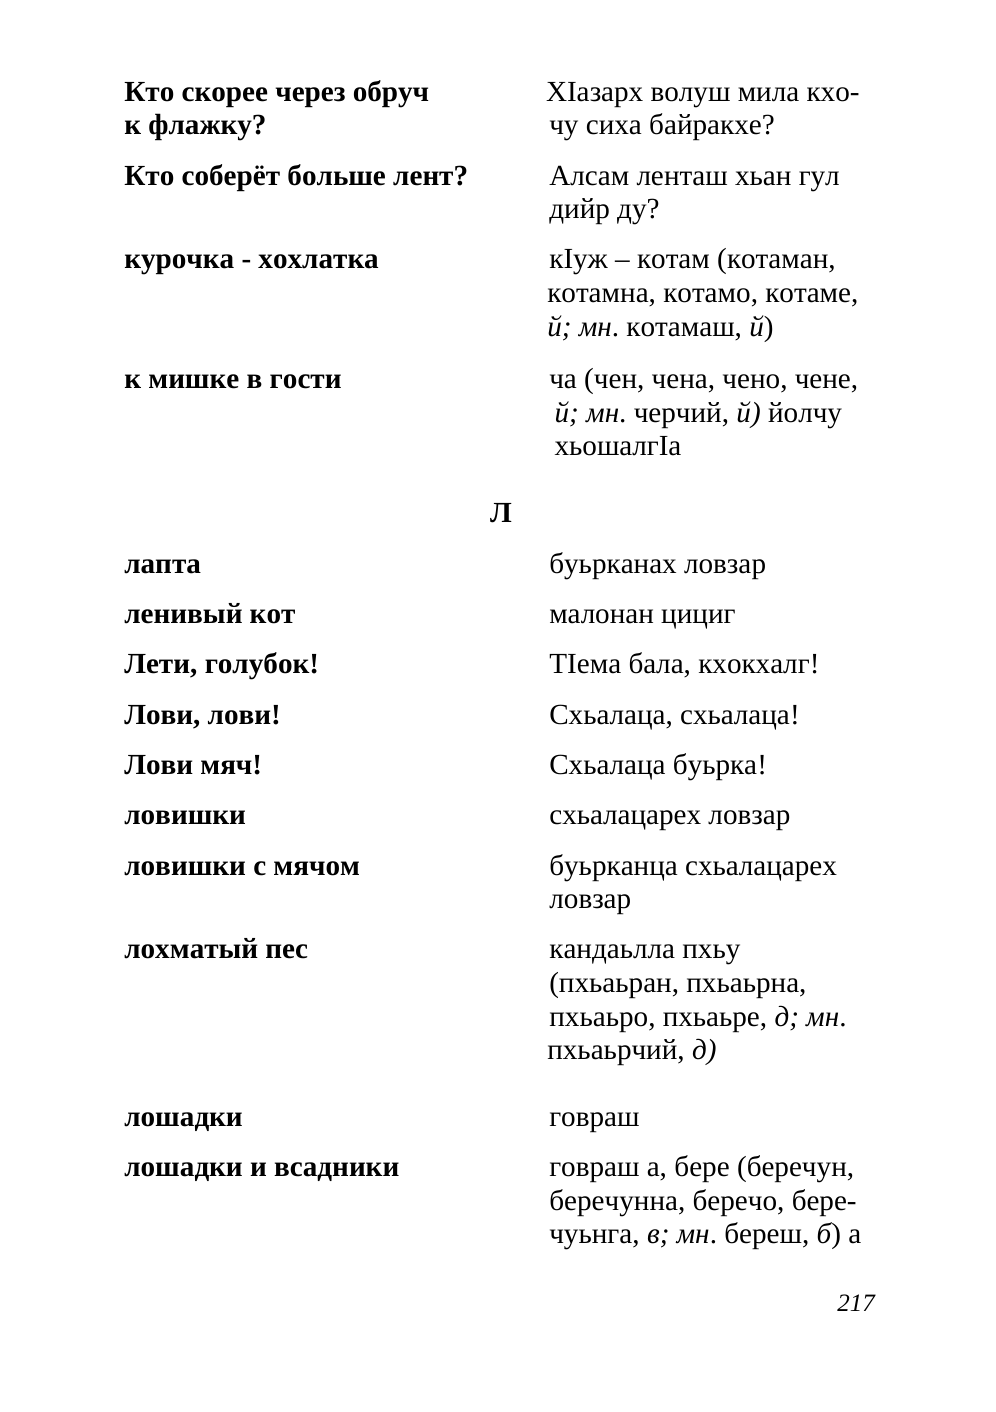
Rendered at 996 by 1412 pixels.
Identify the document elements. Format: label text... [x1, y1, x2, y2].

text курочка - хохлатка кIуж – котам (котаман, [124, 242, 877, 275]
text ловишки схьалацарех ловзар [124, 797, 877, 831]
text Лови, лови! Схьалаца, схьалаца! [124, 697, 877, 730]
text лохматый пес кандаьлла пхьу (пхьаьран, пхьаьрна, пхьаьро, пхьаьре, д; мн. [124, 932, 877, 1032]
text лошадки говраш [124, 1099, 877, 1133]
text Кто соберёт больше лент? Алсам ленташ хьан гул [124, 158, 877, 191]
text к флажку? чу сиха байракхе? [124, 107, 877, 141]
text Лети, голубок! ТIема бала, кхокхалг! [124, 646, 877, 680]
text ленивый кот малонан цициг [124, 596, 877, 630]
text дийр ду? [124, 191, 877, 225]
text к мишке в гости ча (чен, чена, чено, чене, [124, 361, 877, 395]
text пхьаьрчий, д) [124, 1032, 877, 1066]
text Кто скорее через обруч ХIазарх волуш мила кхо- [124, 74, 877, 107]
text Лови мяч! Схьалаца буьрка! [124, 747, 877, 781]
text ловишки с мячом буьрканца схьалацарех [124, 848, 877, 881]
text котамна, котамо, котаме, [124, 275, 877, 309]
text ловзар [124, 881, 877, 915]
text лошадки и всадники говраш а, бере (беречун, беречунна, беречо, бере- чуьнга, в; мн. береш, б) а [124, 1149, 877, 1250]
text й; мн. котамаш, й) [124, 309, 877, 342]
text лапта буьрканах ловзар [124, 546, 877, 579]
text хьошалгIа [124, 428, 877, 462]
text Л [124, 496, 877, 529]
text й; мн. черчий, й) йолчу [124, 395, 877, 428]
